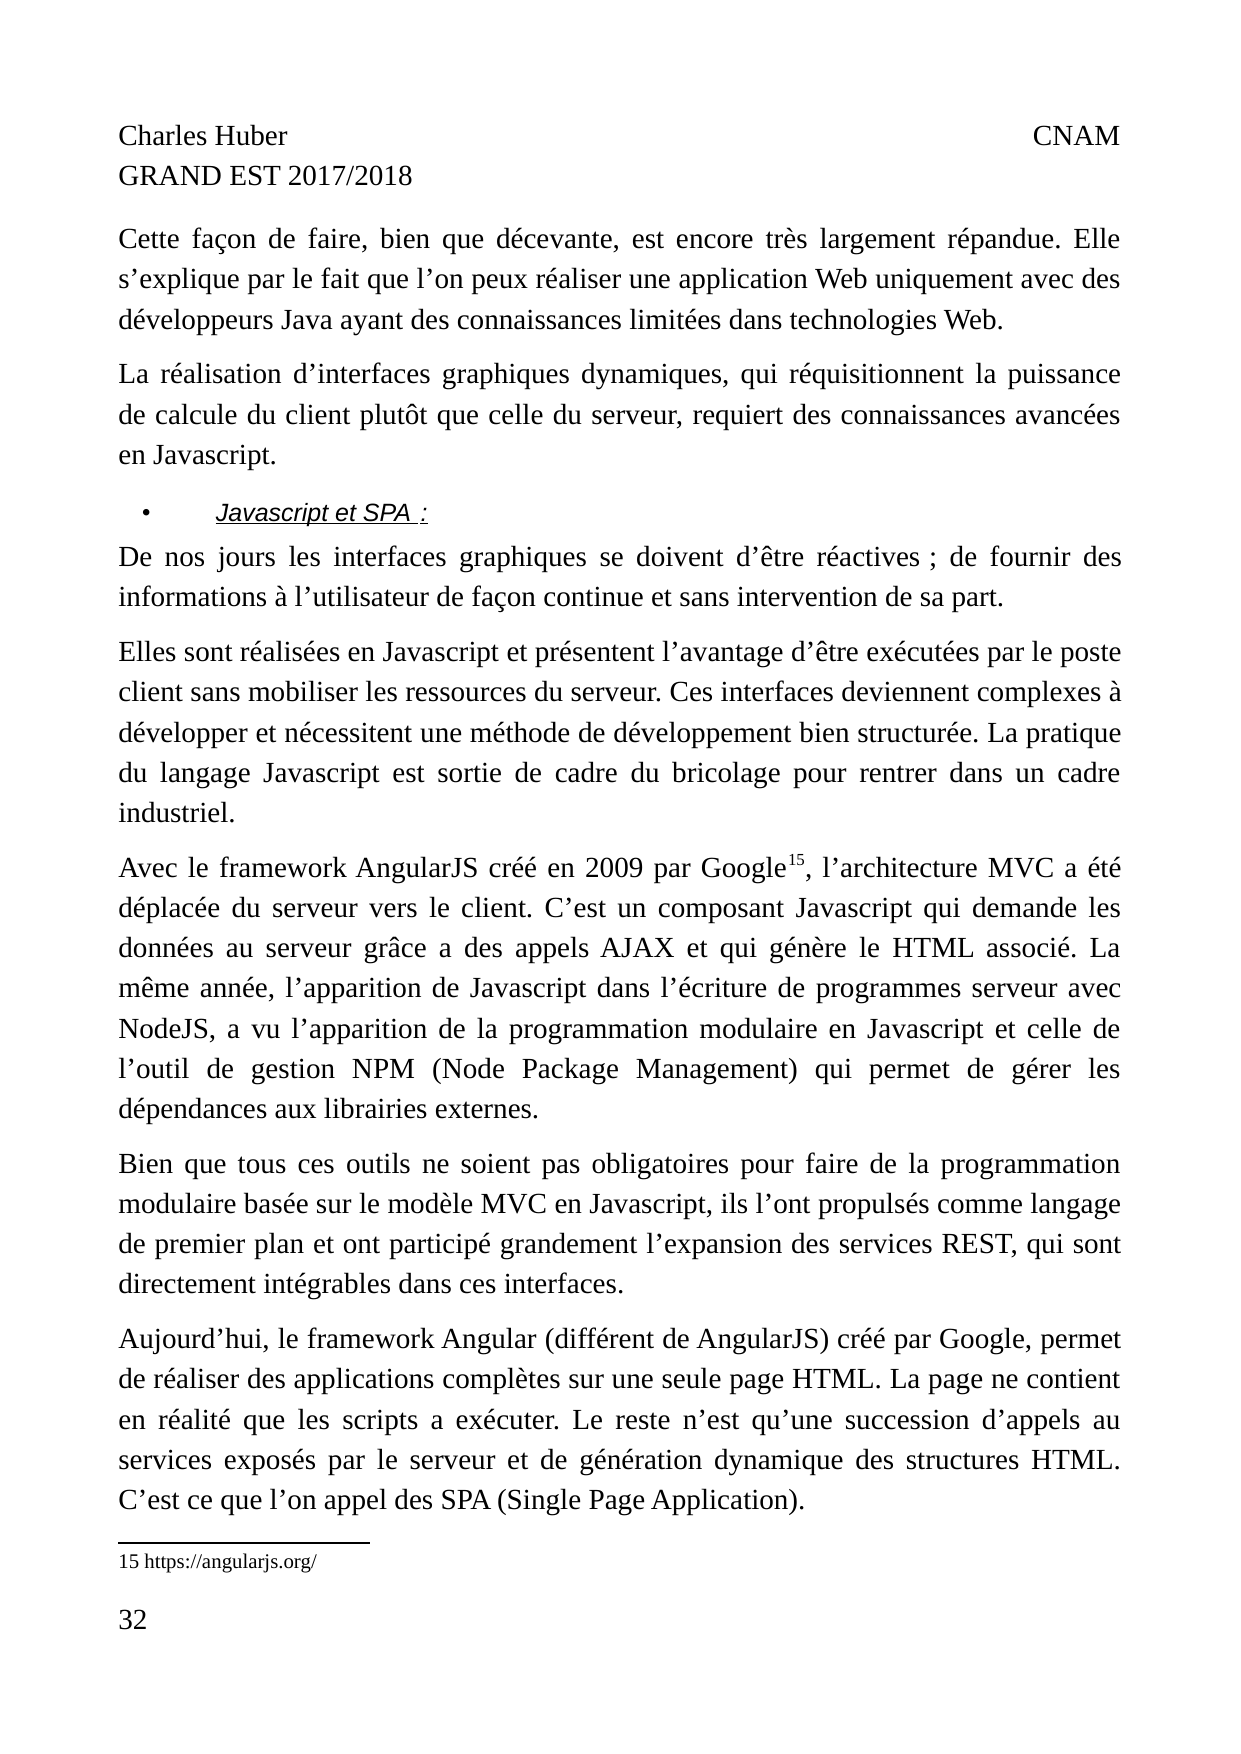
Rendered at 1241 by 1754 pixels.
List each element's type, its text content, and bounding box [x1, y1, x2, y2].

subtitle Javascript et SPA : [142, 498, 1122, 527]
text Bien que tous ces outils ne soient pas obligatoires pour faire de la programmation modulaire basée sur le modèle MVC en Javascript, ils l’ont propulsés comme langage de premier plan et ont participé grandement l’expansion des services REST, qui sont directement intégrables dans ces interfaces. [118, 1146, 1122, 1300]
text De nos jours les interfaces graphiques se doivent d’être réactives ; de fournir des informations à l’utilisateur de façon continue et sans intervention de sa part. [118, 539, 1122, 613]
text Elles sont réalisées en Javascript et présentent l’avantage d’être exécutées par le poste client sans mobiliser les ressources du serveur. Ces interfaces deviennent complexes à développer et nécessitent une méthode de développement bien structurée. La pratique du langage Javascript est sortie de cadre du bricolage pour rentrer dans un cadre industriel. [118, 634, 1122, 829]
text Cette façon de faire, bien que décevante, est encore très largement répandue. Elle s’explique par le fait que l’on peux réaliser une application Web uniquement avec des développeurs Java ayant des connaissances limitées dans technologies Web. [118, 221, 1122, 335]
text https://angularjs.org/ [118, 1549, 1122, 1573]
text Aujourd’hui, le framework Angular (différent de AngularJS) créé par Google, permet de réaliser des applications complètes sur une seule page HTML. La page ne contient en réalité que les scripts a exécuter. Le reste n’est qu’une succession d’appels au services exposés par le serveur et de génération dynamique des structures HTML. C’est ce que l’on appel des SPA (Single Page Application). [118, 1321, 1122, 1516]
text Avec le framework AngularJS créé en 2009 par Google, l’architecture MVC a été déplacée du serveur vers le client. C’est un composant Javascript qui demande les données au serveur grâce a des appels AJAX et qui génère le HTML associé. La même année, l’apparition de Javascript dans l’écriture de programmes serveur avec NodeJS, a vu l’apparition de la programmation modulaire en Javascript et celle de l’outil de gestion NPM (Node Package Management) qui permet de gérer les dépendances aux librairies externes. [118, 850, 1122, 1125]
text La réalisation d’interfaces graphiques dynamiques, qui réquisitionnent la puissance de calcule du client plutôt que celle du serveur, requiert des connaissances avancées en Javascript. [118, 357, 1122, 471]
